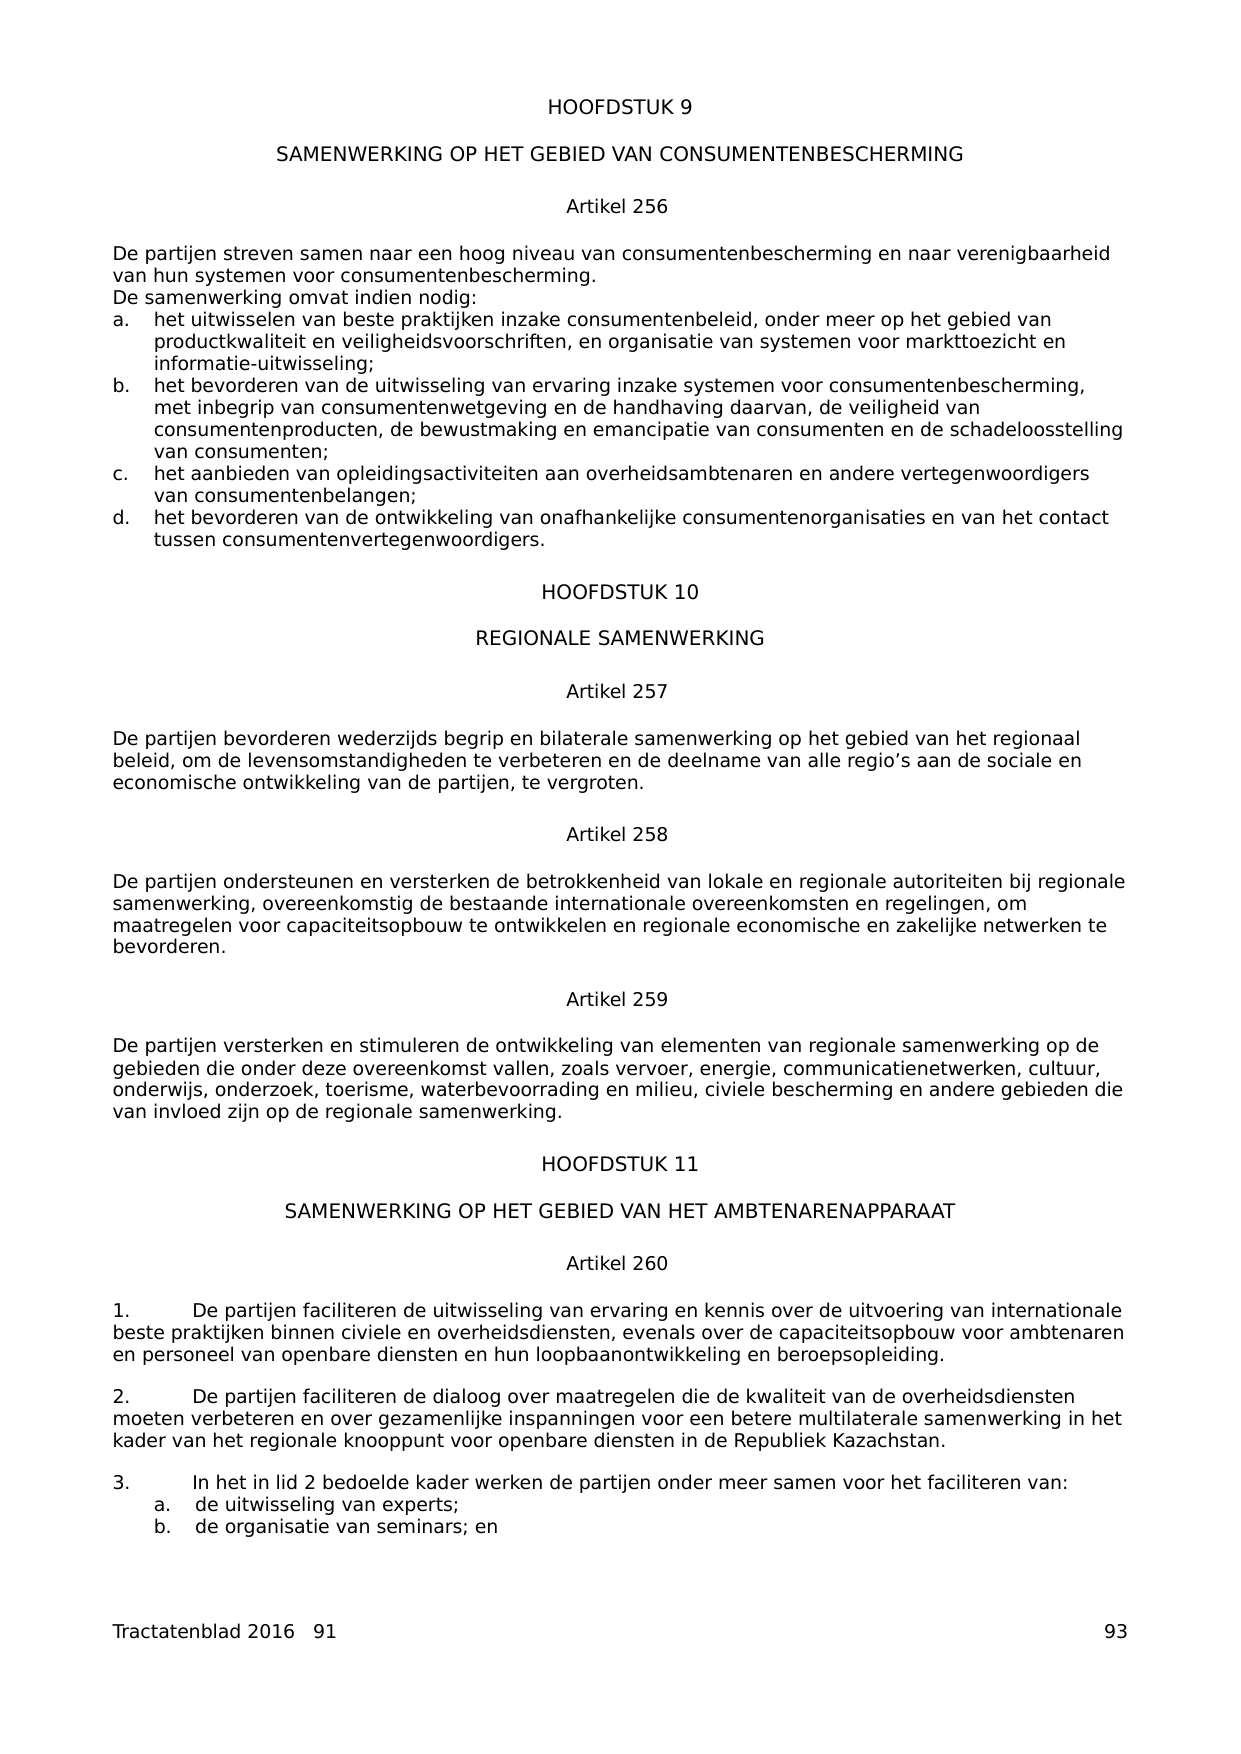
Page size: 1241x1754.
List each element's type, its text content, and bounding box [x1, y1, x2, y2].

subtitle Artikel 260 [112, 1253, 1128, 1275]
subtitle HOOFDSTUK 10 REGIONALE SAMENWERKING [112, 581, 1128, 651]
text a. de uitwisseling van experts; [153, 1494, 1128, 1516]
text b. het bevorderen van de uitwisseling van ervaring inzake systemen voor consumentenbescherming, met inbegrip van consumentenwetgeving en de handhaving daarvan, de veiligheid van consumentenproducten, de bewustmaking en emancipatie van consumenten en de schadeloosstelling van consumenten; [112, 375, 1128, 463]
text De partijen streven samen naar een hoog niveau van consumentenbescherming en naar verenigbaarheid van hun systemen voor consumentenbescherming. [112, 243, 1128, 287]
subtitle Artikel 258 [112, 823, 1128, 846]
subtitle HOOFDSTUK 11 SAMENWERKING OP HET GEBIED VAN HET AMBTENARENAPPARAAT [112, 1153, 1128, 1223]
text De samenwerking omvat indien nodig: [112, 287, 1128, 309]
text c. het aanbieden van opleidingsactiviteiten aan overheidsambtenaren en andere vertegenwoordigers van consumentenbelangen; [112, 463, 1128, 507]
text a. het uitwisselen van beste praktijken inzake consumentenbeleid, onder meer op het gebied van productkwaliteit en veiligheidsvoorschriften, en organisatie van systemen voor markttoezicht en informatie-uitwisseling; [112, 309, 1128, 375]
subtitle HOOFDSTUK 9 SAMENWERKING OP HET GEBIED VAN CONSUMENTENBESCHERMING [112, 96, 1128, 166]
text 2. De partijen faciliteren de dialoog over maatregelen die de kwaliteit van de overheidsdiensten moeten verbeteren en over gezamenlijke inspanningen voor een betere multilaterale samenwerking in het kader van het regionale knooppunt voor openbare diensten in de Republiek Kazachstan. [112, 1386, 1128, 1452]
subtitle Artikel 256 [112, 196, 1128, 218]
text De partijen ondersteunen en versterken de betrokkenheid van lokale en regionale autoriteiten bij regionale samenwerking, overeenkomstig de bestaande internationale overeenkomsten en regelingen, om maatregelen voor capaciteitsopbouw te ontwikkelen en regionale economische en zakelijke netwerken te bevorderen. [112, 871, 1128, 958]
text d. het bevorderen van de ontwikkeling van onafhankelijke consumentenorganisaties en van het contact tussen consumentenvertegenwoordigers. [112, 507, 1128, 551]
subtitle Artikel 259 [112, 988, 1128, 1010]
text 3. In het in lid 2 bedoelde kader werken de partijen onder meer samen voor het faciliteren van: [112, 1472, 1128, 1494]
text 1. De partijen faciliteren de uitwisseling van ervaring en kennis over de uitvoering van internationale beste praktijken binnen civiele en overheidsdiensten, evenals over de capaciteitsopbouw voor ambtenaren en personeel van openbare diensten en hun loopbaanontwikkeling en beroepsopleiding. [112, 1300, 1128, 1366]
text De partijen bevorderen wederzijds begrip en bilaterale samenwerking op het gebied van het regionaal beleid, om de levensomstandigheden te verbeteren en de deelname van alle regio’s aan de sociale en economische ontwikkeling van de partijen, te vergroten. [112, 728, 1128, 793]
text De partijen versterken en stimuleren de ontwikkeling van elementen van regionale samenwerking op de gebieden die onder deze overeenkomst vallen, zoals vervoer, energie, communicatienetwerken, cultuur, onderwijs, onderzoek, toerisme, waterbevoorrading en milieu, civiele bescherming en andere gebieden die van invloed zijn op de regionale samenwerking. [112, 1035, 1128, 1123]
subtitle Artikel 257 [112, 681, 1128, 703]
text b. de organisatie van seminars; en [153, 1516, 1128, 1538]
